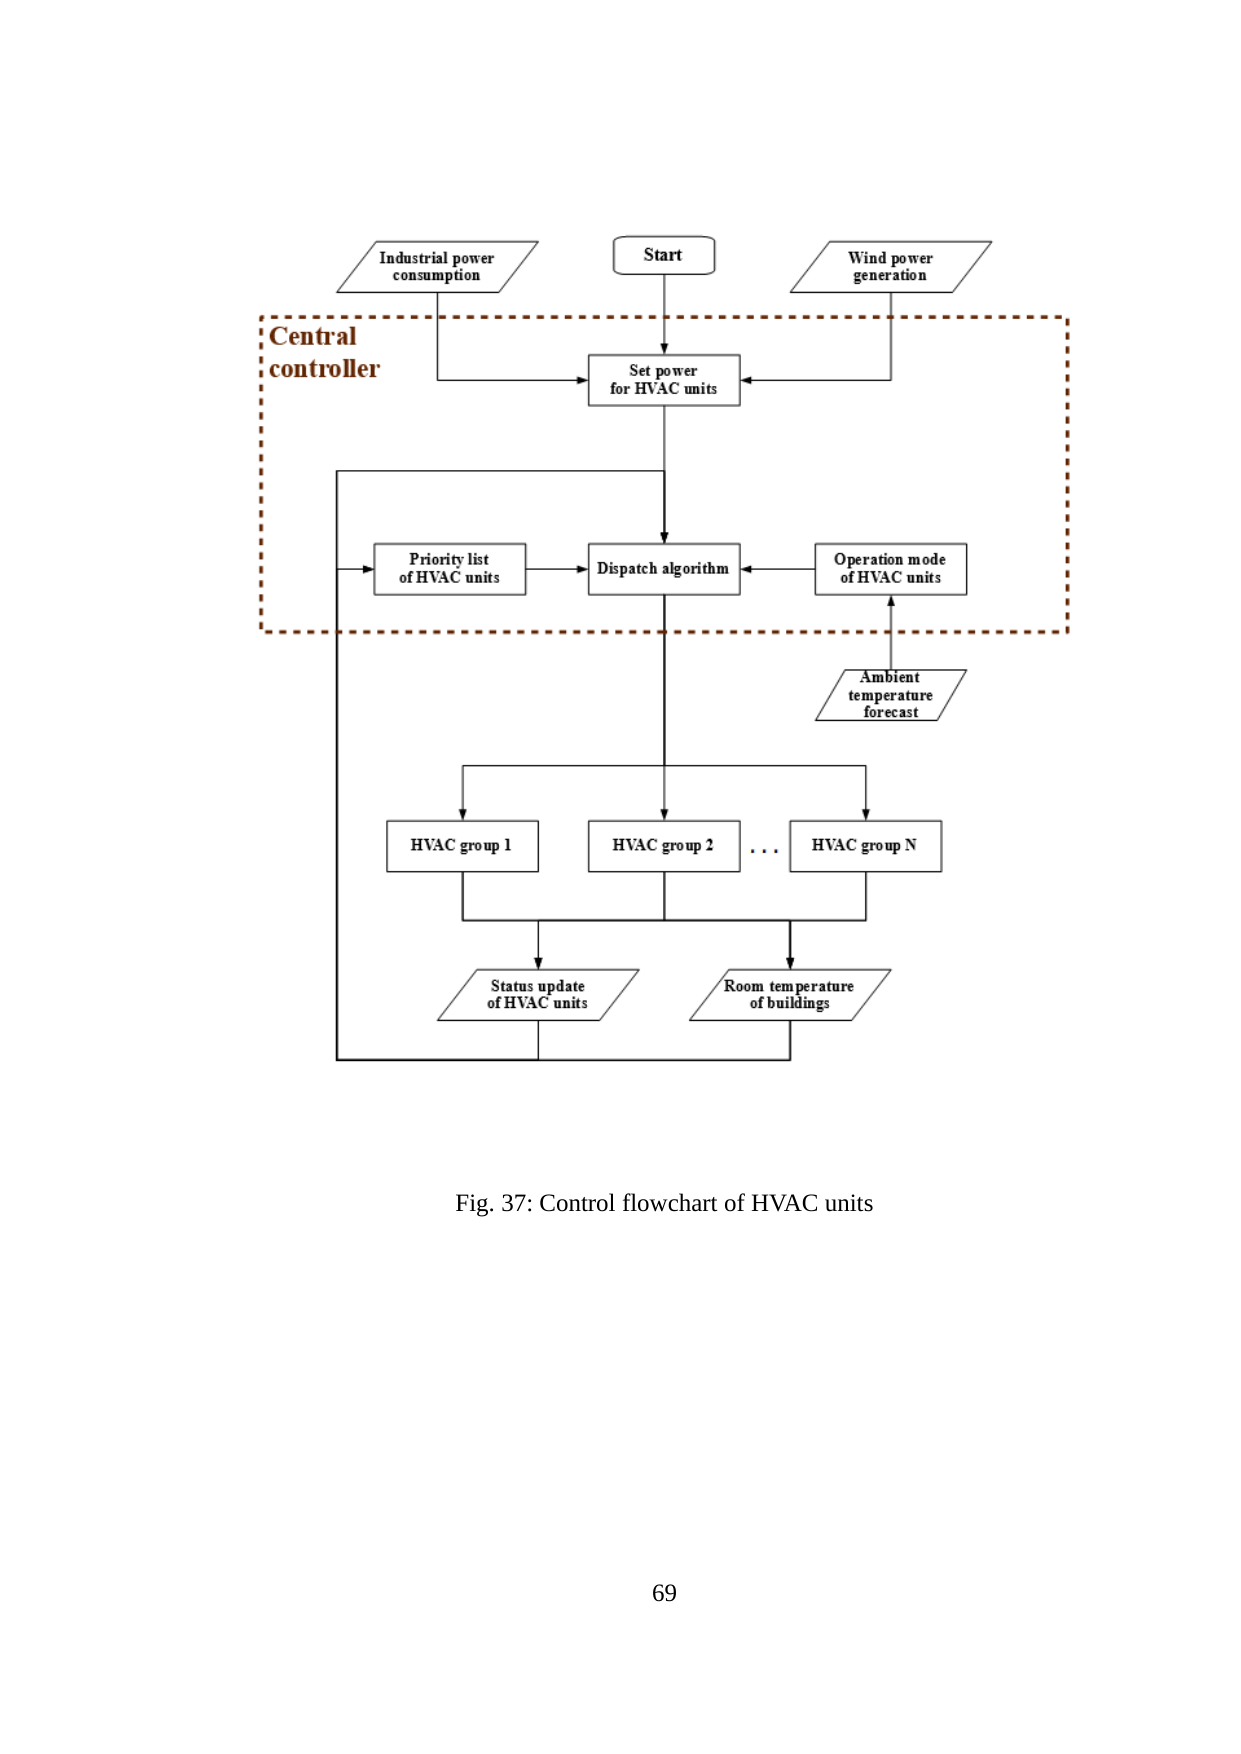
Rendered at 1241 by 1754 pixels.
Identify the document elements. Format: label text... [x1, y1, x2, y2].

picture [236, 160, 1093, 1135]
text Fig. 37: Control flowchart of HVAC units [236, 1188, 1093, 1217]
